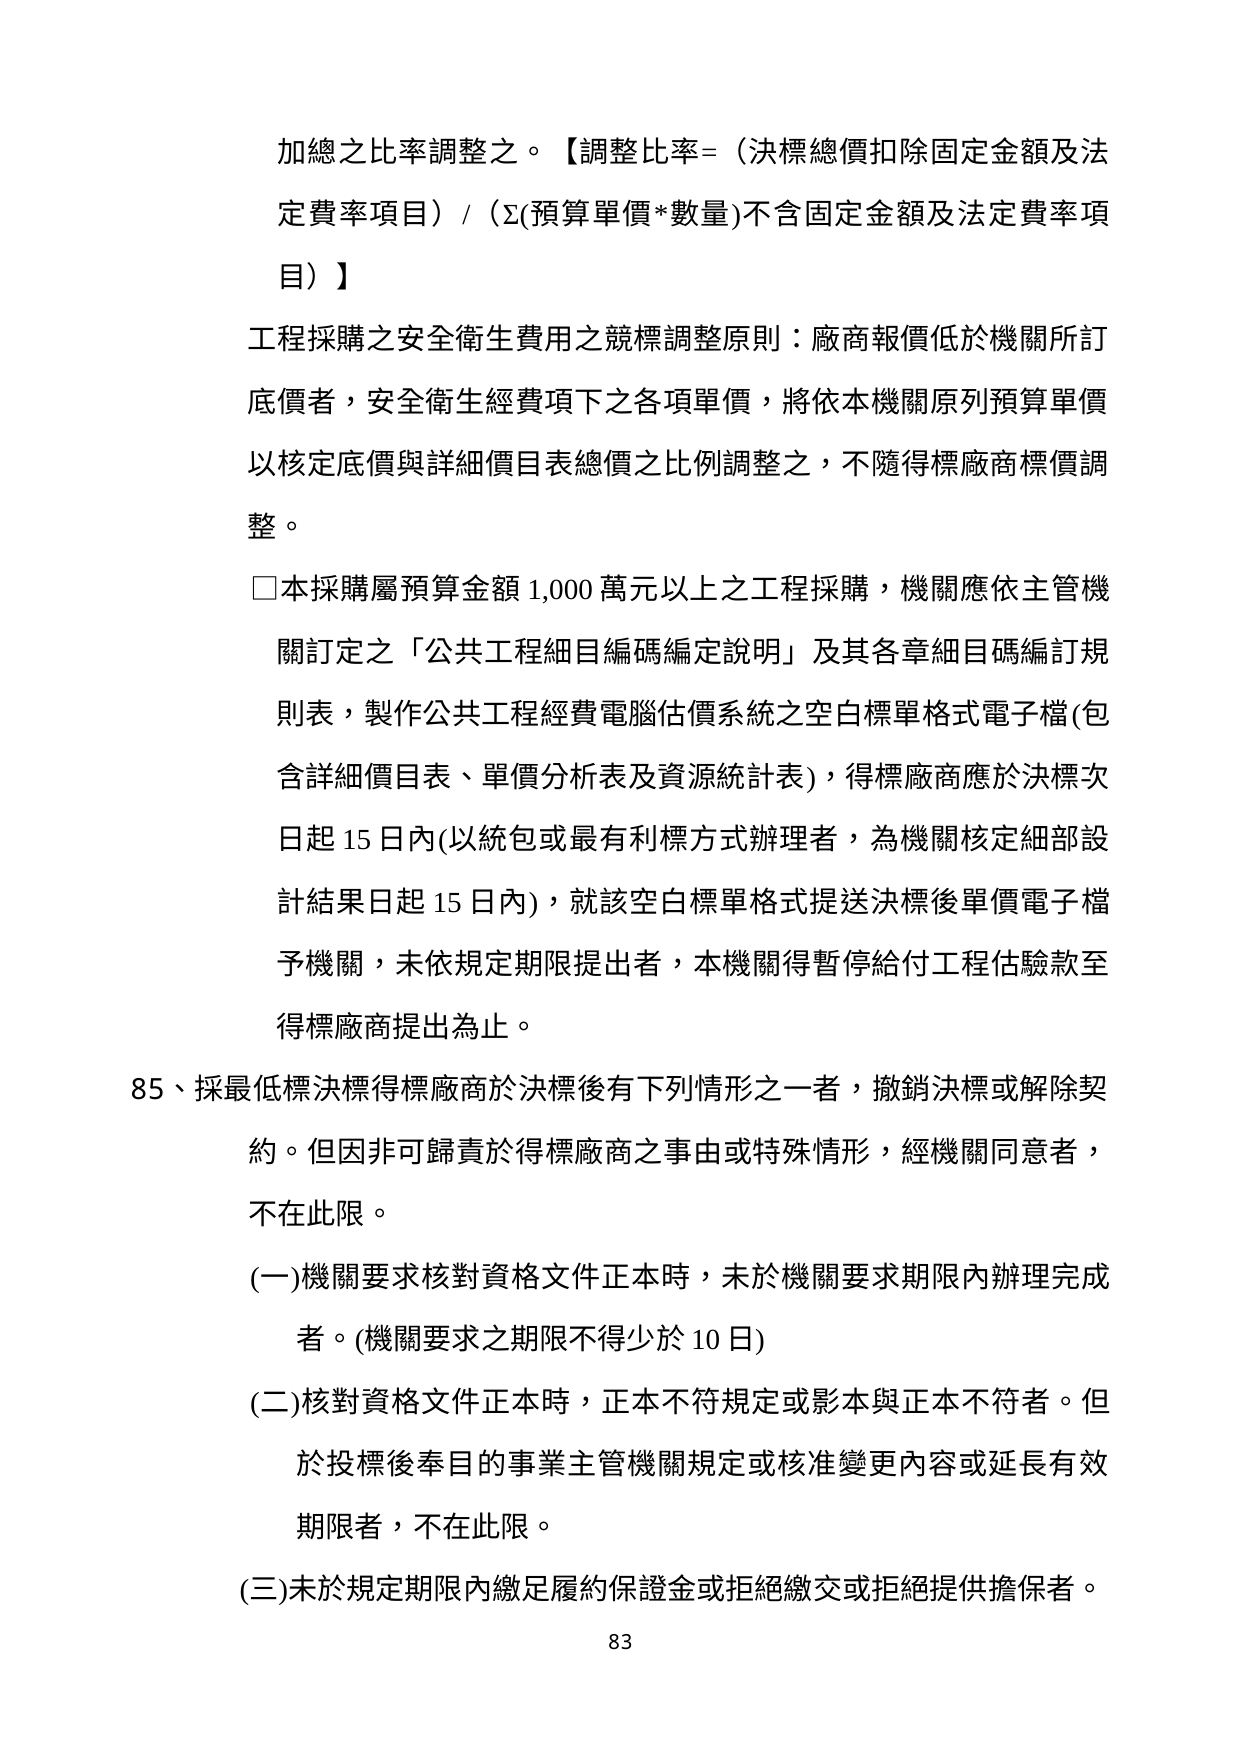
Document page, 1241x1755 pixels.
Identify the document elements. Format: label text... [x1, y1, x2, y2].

text □本採購屬預算金額1,000萬元以上之工程採購，機關應依主管機關訂定之「公共工程細目編碼編定說明」及其各章細目碼編訂規則表，製作公共工程經費電腦估價系統之空白標單格式電子檔(包含詳細價目表、單價分析表及資源統計表)，得標廠商應於決標次日起15日內(以統包或最有利標方式辦理者，為機關核定細部設計結果日起15日內)，就該空白標單格式提送決標後單價電子檔予機關，未依規定期限提出者，本機關得暫停給付工程估驗款至得標廠商提出為止。 [130, 545, 1110, 1045]
text (二)核對資格文件正本時，正本不符規定或影本與正本不符者。但於投標後奉目的事業主管機關規定或核准變更內容或延長有效期限者，不在此限。 [130, 1358, 1110, 1545]
text 工程採購之安全衛生費用之競標調整原則：廠商報價低於機關所訂底價者，安全衛生經費項下之各項單價，將依本機關原列預算單價以核定底價與詳細價目表總價之比例調整之，不隨得標廠商標價調整。 [248, 295, 1110, 545]
text (三)未於規定期限內繳足履約保證金或拒絕繳交或拒絕提供擔保者。 [130, 1545, 1110, 1608]
list 採最低標決標得標廠商於決標後有下列情形之一者，撤銷決標或解除契約。但因非可歸責於得標廠商之事由或特殊情形，經機關同意者，不在此限。 [130, 1045, 1110, 1233]
text 加總之比率調整之。【調整比率=（決標總價扣除固定金額及法定費率項目）/（Σ(預算單價*數量)不含固定金額及法定費率項目）】 [248, 108, 1110, 295]
text (一)機關要求核對資格文件正本時，未於機關要求期限內辦理完成者。(機關要求之期限不得少於10日) [130, 1233, 1110, 1358]
